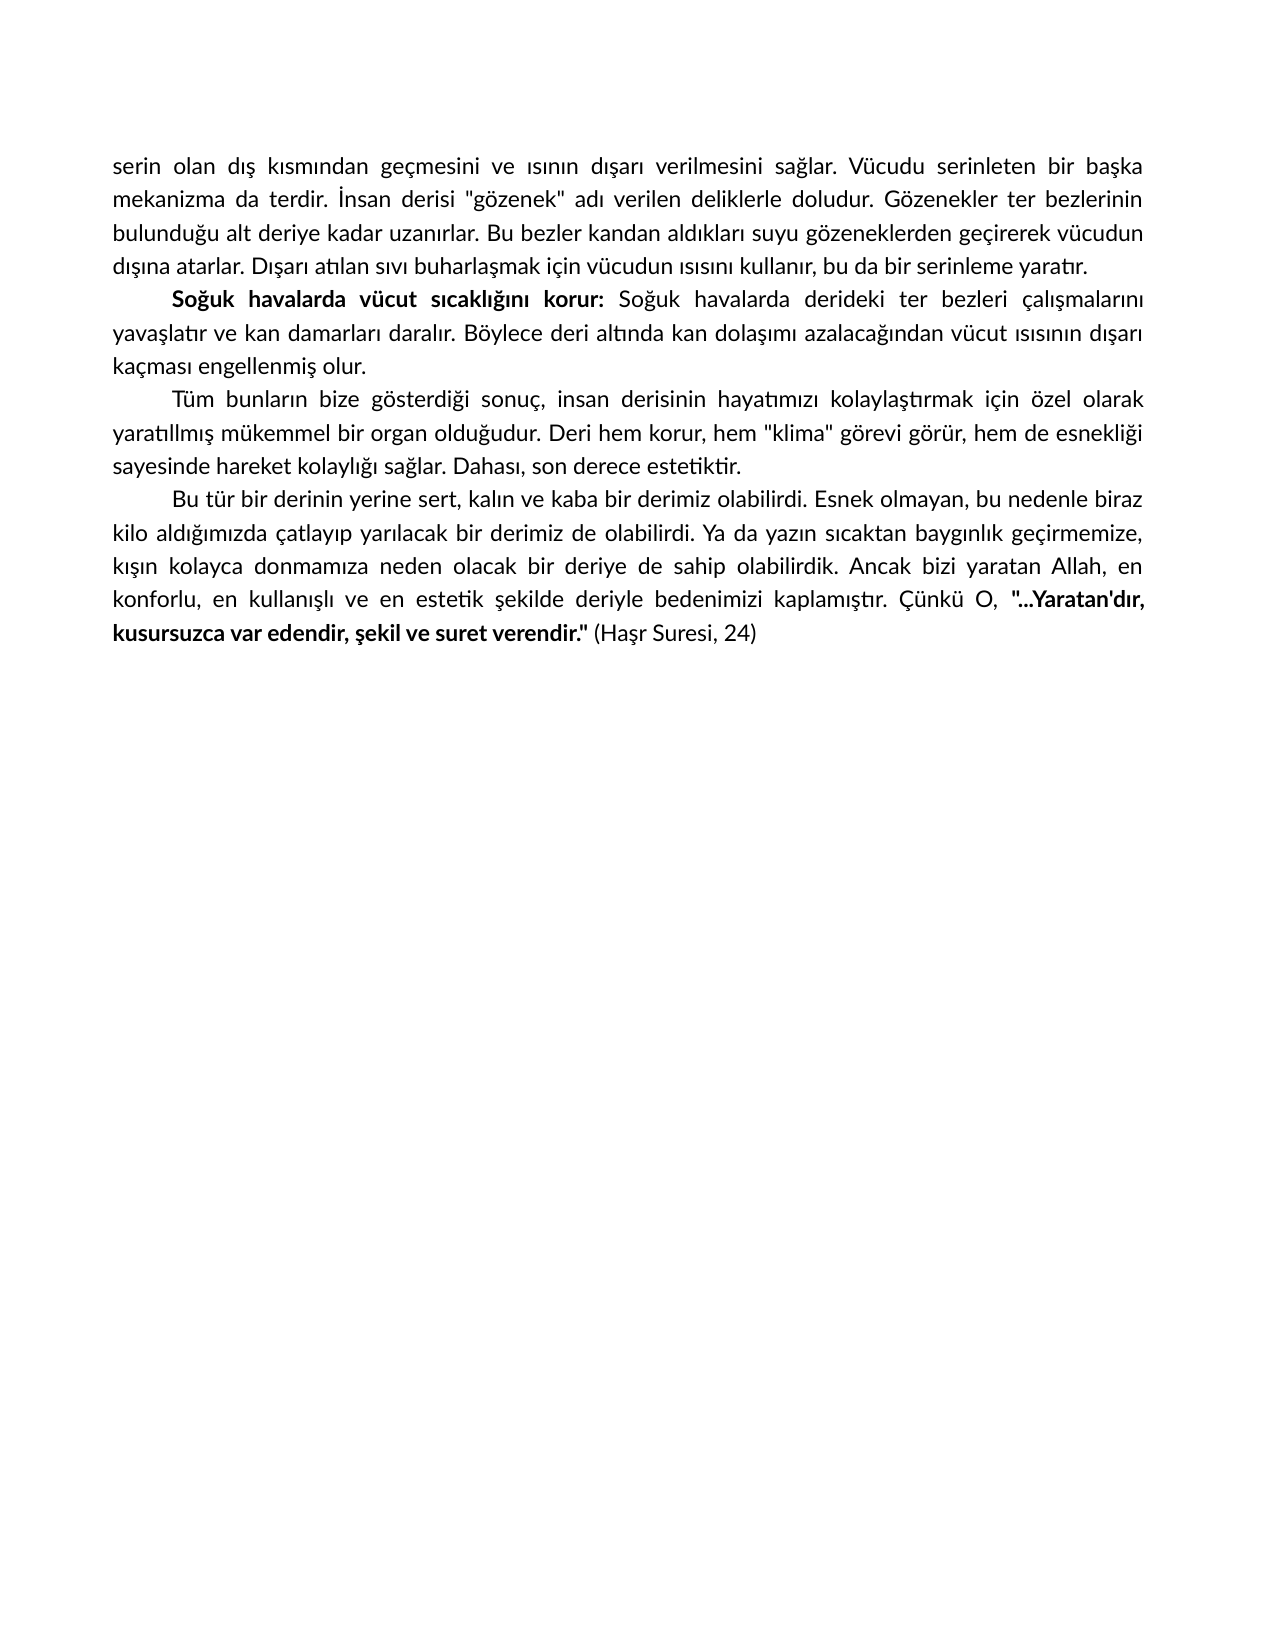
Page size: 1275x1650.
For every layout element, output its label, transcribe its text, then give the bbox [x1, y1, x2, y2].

text Tüm bunların bize gösterdiği sonuç, insan derisinin hayatımızı kolaylaştırmak için özel olarak yaratıllmış mükemmel bir organ olduğudur. Deri hem korur, hem "klima" görevi görür, hem de esnekliği sayesinde hareket kolaylığı sağlar. Dahası, son derece estetiktir. [112, 381, 1145, 481]
text serin olan dış kısmından geçmesini ve ısının dışarı verilmesini sağlar. Vücudu serinleten bir başka mekanizma da terdir. İnsan derisi "gözenek" adı verilen deliklerle doludur. Gözenekler ter bezlerinin bulunduğu alt deriye kadar uzanırlar. Bu bezler kandan aldıkları suyu gözeneklerden geçirerek vücudun dışına atarlar. Dışarı atılan sıvı buharlaşmak için vücudun ısısını kullanır, bu da bir serinleme yaratır. [112, 148, 1145, 281]
text Bu tür bir derinin yerine sert, kalın ve kaba bir derimiz olabilirdi. Esnek olmayan, bu nedenle biraz kilo aldığımızda çatlayıp yarılacak bir derimiz de olabilirdi. Ya da yazın sıcaktan baygınlık geçirmemize, kışın kolayca donmamıza neden olacak bir deriye de sahip olabilirdik. Ancak bizi yaratan Allah, en konforlu, en kullanışlı ve en estetik şekilde deriyle bedenimizi kaplamıştır. Çünkü O, "...Yaratan'dır, kusursuzca var edendir, şekil ve suret verendir." (Haşr Suresi, 24) [112, 481, 1145, 648]
text Soğuk havalarda vücut sıcaklığını korur: Soğuk havalarda derideki ter bezleri çalışmalarını yavaşlatır ve kan damarları daralır. Böylece deri altında kan dolaşımı azalacağından vücut ısısının dışarı kaçması engellenmiş olur. [112, 281, 1145, 381]
